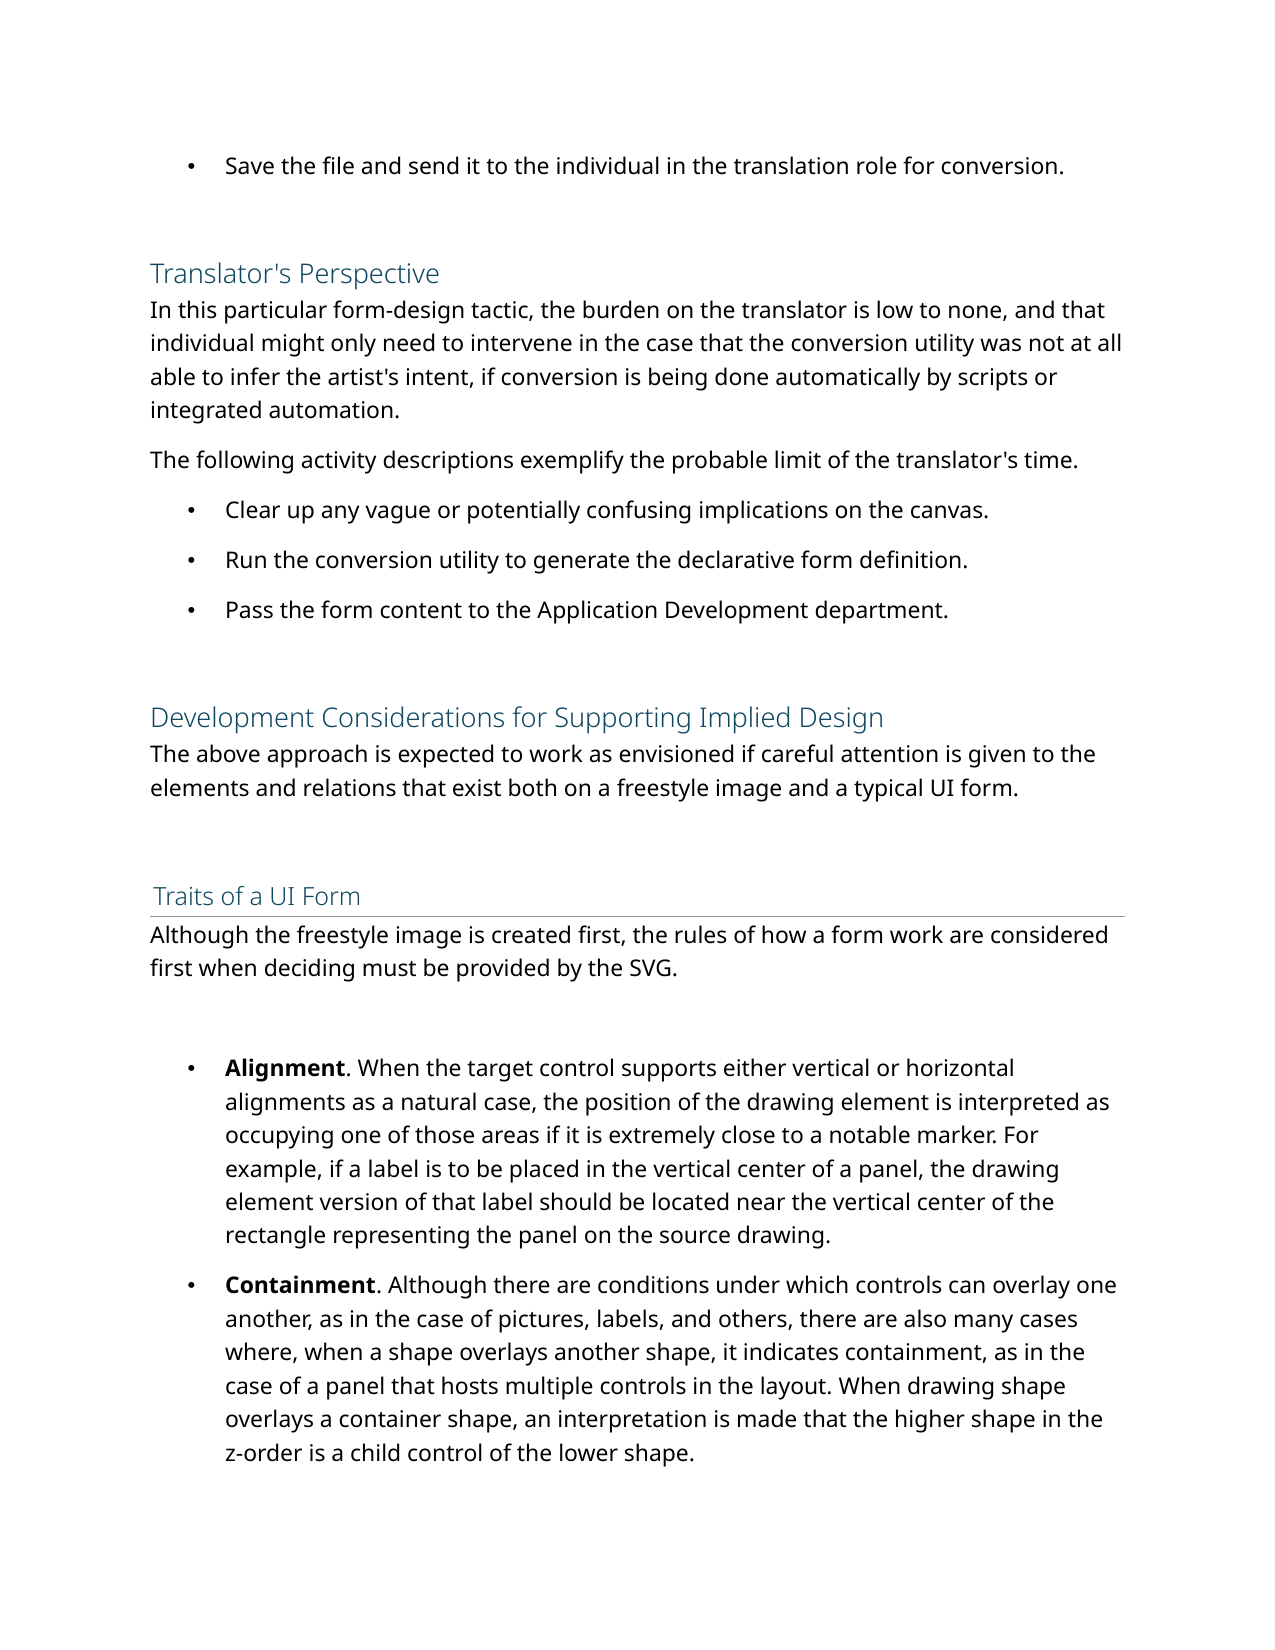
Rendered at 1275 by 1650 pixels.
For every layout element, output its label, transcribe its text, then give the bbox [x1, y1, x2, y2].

list Clear up any vague or potentially confusing implications on the canvas. [187, 494, 1125, 526]
text In this particular form-design tactic, the burden on the translator is low to none, and that individual might only need to intervene in the case that the conversion utility was not at all able to infer the artist's intent, if conversion is being done automatically by scripts or integrated automation. [150, 294, 1125, 425]
text Although the freestyle image is created first, the rules of how a form work are considered first when deciding must be provided by the SVG. [150, 918, 1125, 983]
text The above approach is expected to work as envisioned if careful attention is given to the elements and relations that exist both on a freestyle image and a typical UI form. [150, 738, 1125, 803]
list Pass the form content to the Application Development department. [187, 594, 1125, 626]
list Alignment. When the target control supports either vertical or horizontal alignments as a natural case, the position of the drawing element is interpreted as occupying one of those areas if it is extremely close to a notable marker. For example, if a label is to be placed in the vertical center of a panel, the drawing element version of that label should be located near the vertical center of the rectangle representing the panel on the source drawing. [187, 1052, 1125, 1251]
subtitle Development Considerations for Supporting Implied Design [150, 699, 1125, 736]
subtitle Translator's Perspective [150, 254, 1125, 291]
list Save the file and send it to the individual in the translation role for conversion. [187, 150, 1125, 181]
text The following activity descriptions exemplify the probable limit of the translator's time. [150, 444, 1125, 475]
list Run the conversion utility to generate the declarative form definition. [187, 544, 1125, 576]
subtitle Traits of a UI Form [150, 876, 1125, 916]
list Containment. Although there are conditions under which controls can overlay one another, as in the case of pictures, labels, and others, there are also many cases where, when a shape overlays another shape, it indicates containment, as in the case of a panel that hosts multiple controls in the layout. When drawing shape overlays a container shape, an interpretation is made that the higher shape in the z-order is a child control of the lower shape. [187, 1269, 1125, 1468]
